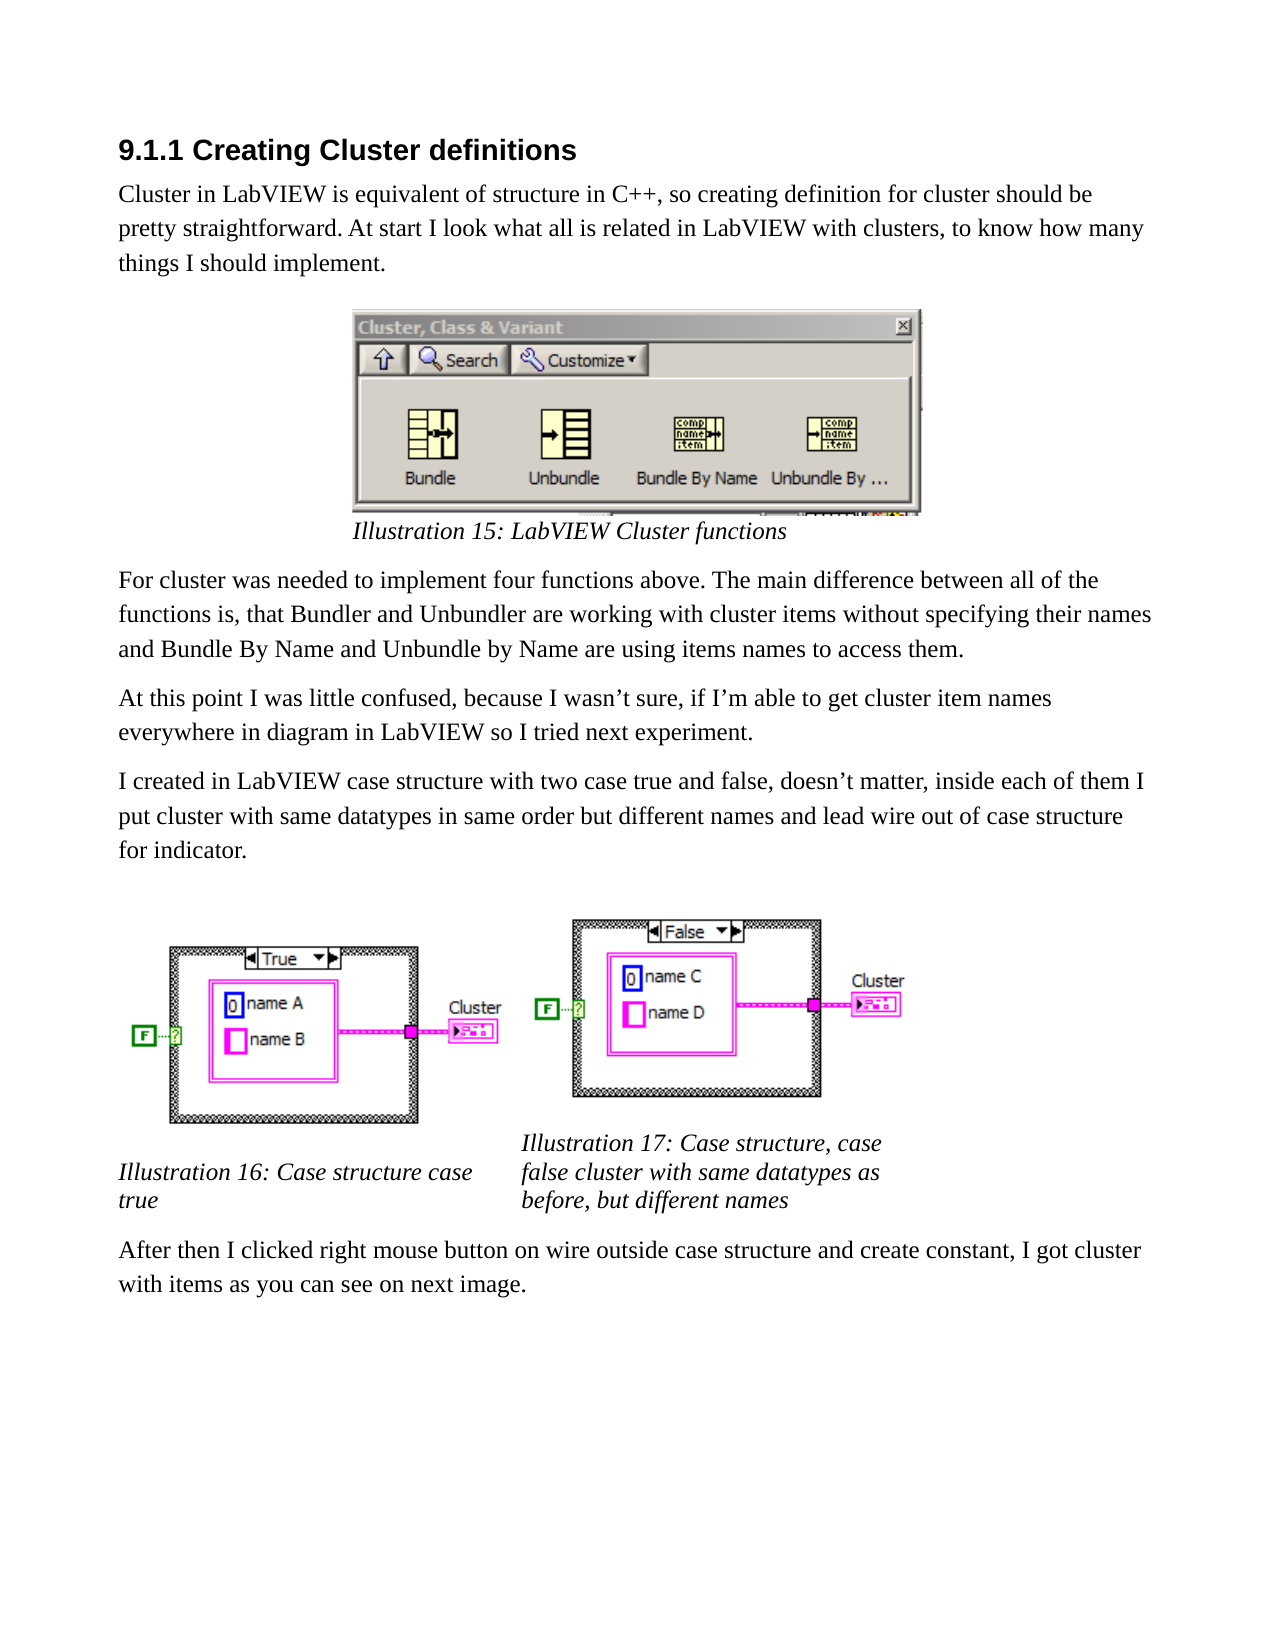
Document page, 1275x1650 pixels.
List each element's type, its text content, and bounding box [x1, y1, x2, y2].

text For cluster was needed to implement four functions above. The main difference between all of the functions is, that Bundler and Unbundler are working with cluster items without specifying their names and Bundle By Name and Unbundle by Name are using items names to access them. [118, 565, 1157, 662]
picture [118, 896, 928, 1157]
text Cluster in LabVIEW is equivalent of structure in C++, so creating definition for cluster should be pretty straightforward. At start I look what all is related in LabVIEW with clusters, to know how many things I should implement. [118, 179, 1157, 277]
subtitle Creating Cluster definitions [118, 133, 1157, 166]
text Illustration 16: Case structure case true [118, 1157, 521, 1214]
text At this point I was little confused, because I wasn’t sure, if I’m able to get cluster item names everywhere in diagram in LabVIEW so I tried next experiment. [118, 683, 1157, 746]
text Illustration 17: Case structure, case false cluster with same datatypes as before, but different names [521, 1129, 927, 1214]
text Illustration 15: LabVIEW Cluster functions [352, 516, 923, 544]
picture [352, 309, 923, 516]
text I created in LabVIEW case structure with two case true and false, doesn’t matter, inside each of them I put cluster with same datatypes in same order but different names and lead wire out of case structure for indicator. [118, 766, 1157, 864]
text After then I clicked right mouse button on wire outside case structure and create constant, I got cluster with items as you can see on next image. [118, 1235, 1157, 1298]
